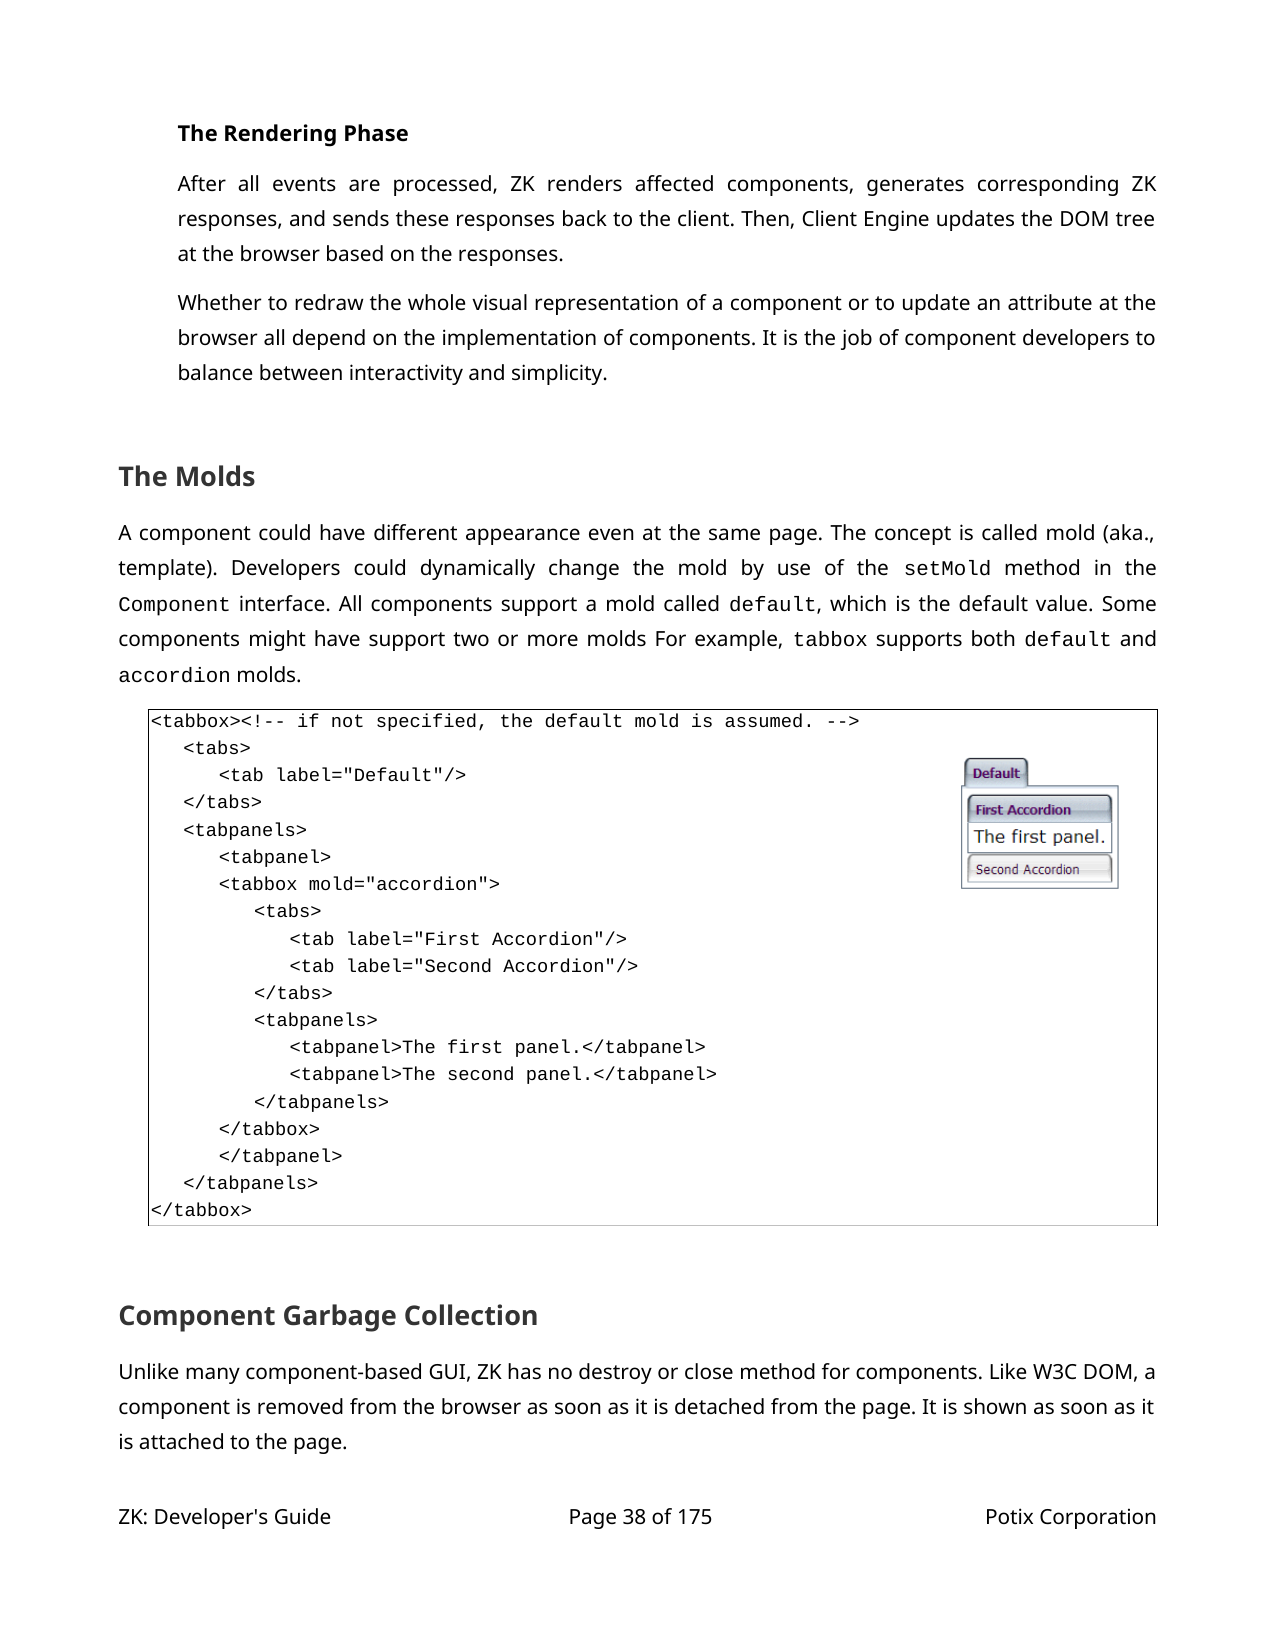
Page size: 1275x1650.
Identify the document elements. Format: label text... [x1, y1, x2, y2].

text <tabbox mold="accordion"> [149, 872, 1157, 896]
text </tabbox> [149, 1198, 1157, 1225]
text </tabpanels> [149, 1171, 1157, 1195]
text <tabpanel>The second panel.</tabpanel> [149, 1062, 1157, 1087]
text </tabs> [149, 790, 958, 815]
subtitle The Molds [118, 457, 1157, 494]
text After all events are processed, ZK renders affected components, generates corresponding ZK responses, and sends these responses back to the client. Then, Client Engine updates the DOM tree at the browser based on the responses. [177, 169, 1157, 267]
subtitle Component Garbage Collection [118, 1296, 1157, 1333]
text <tabpanels> [149, 1008, 1157, 1032]
text [1127, 818, 1157, 842]
text <tabpanels> [149, 818, 958, 842]
text </tabpanel> [149, 1144, 1157, 1168]
text </tabbox> [149, 1117, 1157, 1141]
text </tabpanels> [149, 1089, 1157, 1114]
text A component could have different appearance even at the same page. The concept is called mold (aka., template). Developers could dynamically change the mold by use of the setMold method in the Component interface. All components support a mold called default, which is the default value. Some components might have support two or more molds For example, tabbox supports both default and accordion molds. [118, 518, 1157, 688]
text </tabs> [149, 981, 1157, 1005]
text <tabpanel>The first panel.</tabpanel> [149, 1035, 1157, 1059]
picture [958, 754, 1127, 893]
text [1127, 790, 1157, 815]
text [1127, 763, 1157, 787]
text <tab label="Default"/> [149, 763, 958, 787]
text Unlike many component-based GUI, ZK has no destroy or close method for components. Like W3C DOM, a component is removed from the browser as soon as it is detached from the page. It is shown as soon as it is attached to the page. [118, 1357, 1157, 1455]
text [1127, 845, 1157, 869]
text <tabs> [149, 736, 1157, 760]
text <tabpanel> [149, 845, 958, 869]
subtitle The Rendering Phase [177, 118, 1157, 148]
text <tabbox><!-- if not specified, the default mold is assumed. --> [149, 710, 1157, 733]
text Whether to redraw the whole visual representation of a component or to update an attribute at the browser all depend on the implementation of components. It is the job of component developers to balance between interactivity and simplicity. [177, 288, 1157, 387]
text <tabs> [149, 899, 1157, 923]
text <tab label="Second Accordion"/> [149, 953, 1157, 978]
text <tab label="First Accordion"/> [149, 926, 1157, 951]
